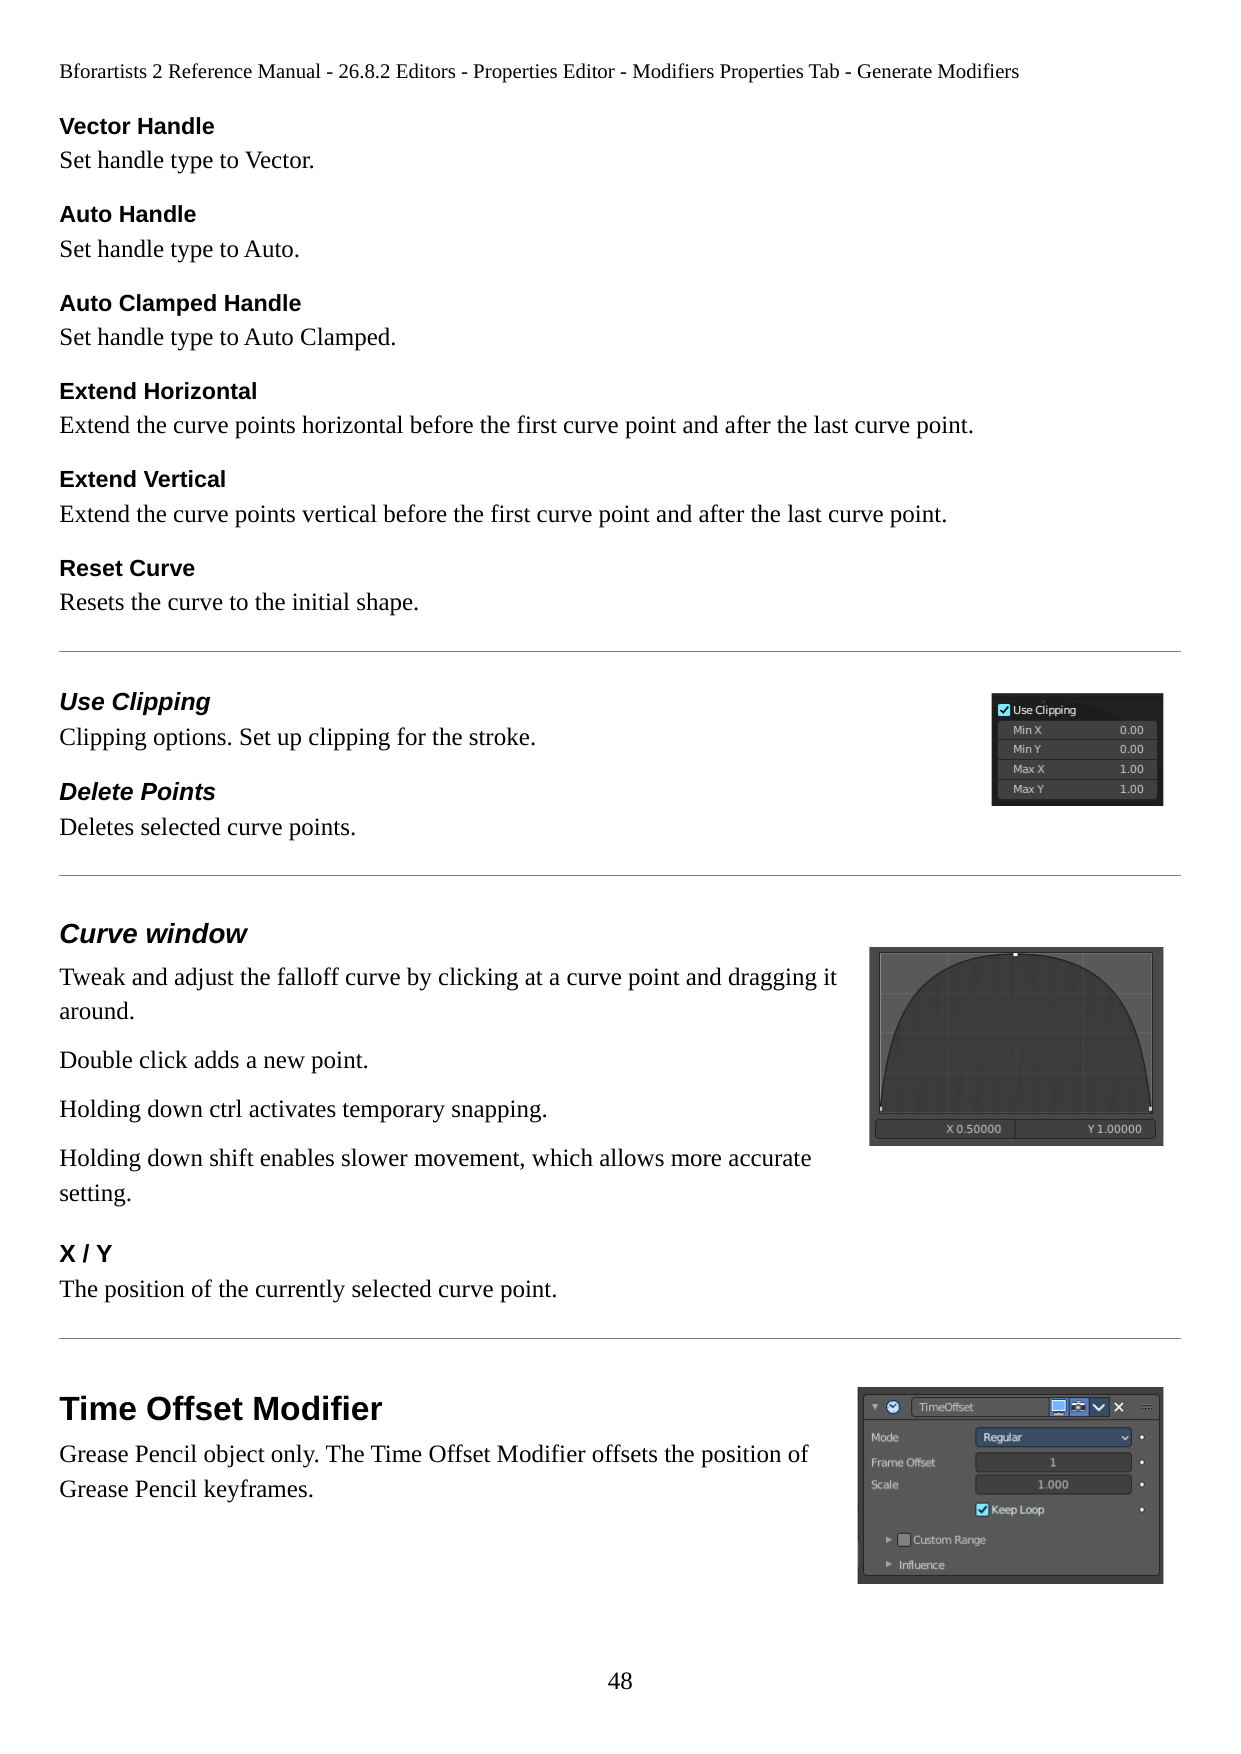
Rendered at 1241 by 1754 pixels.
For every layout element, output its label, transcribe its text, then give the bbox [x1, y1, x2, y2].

text Deletes selected curve points. [59, 812, 1181, 840]
picture [869, 947, 1164, 1146]
picture [991, 693, 1164, 806]
subtitle Auto Handle [59, 201, 1181, 228]
subtitle Extend Vertical [59, 466, 1181, 493]
subtitle Vector Handle [59, 113, 1181, 139]
text Holding down ctrl activates temporary snapping. [59, 1094, 869, 1123]
subtitle Curve window [59, 917, 1181, 949]
text Set handle type to Vector. [59, 146, 1181, 174]
subtitle Extend Horizontal [59, 378, 1181, 404]
text Resets the curve to the initial shape. [59, 587, 1181, 616]
text Set handle type to Auto Clamped. [59, 322, 1181, 351]
subtitle Auto Clamped Handle [59, 289, 1181, 316]
subtitle X / Y [59, 1239, 1181, 1268]
text Set handle type to Auto. [59, 234, 1181, 263]
text Extend the curve points vertical before the first curve point and after the last curve point. [59, 499, 1181, 528]
text Clipping options. Set up clipping for the stroke. [59, 722, 991, 750]
text Grease Pencil object only. The Time Offset Modifier offsets the position of Grease Pencil keyframes. [59, 1439, 857, 1503]
picture [857, 1387, 1164, 1584]
subtitle Time Offset Modifier [59, 1388, 857, 1427]
subtitle Reset Curve [59, 554, 1181, 581]
subtitle Use Clipping [59, 687, 1181, 715]
text Tweak and adjust the falloff curve by clicking at a curve point and dragging it around. [59, 962, 869, 1025]
subtitle [1164, 1388, 1181, 1427]
text Extend the curve points horizontal before the first curve point and after the last curve point. [59, 411, 1181, 439]
subtitle [1164, 777, 1181, 805]
text Holding down shift enables slower movement, which allows more accurate setting. [59, 1143, 1181, 1207]
text Double click adds a new point. [59, 1045, 869, 1074]
text The position of the currently selected curve point. [59, 1274, 1181, 1303]
subtitle Delete Points [59, 777, 991, 805]
